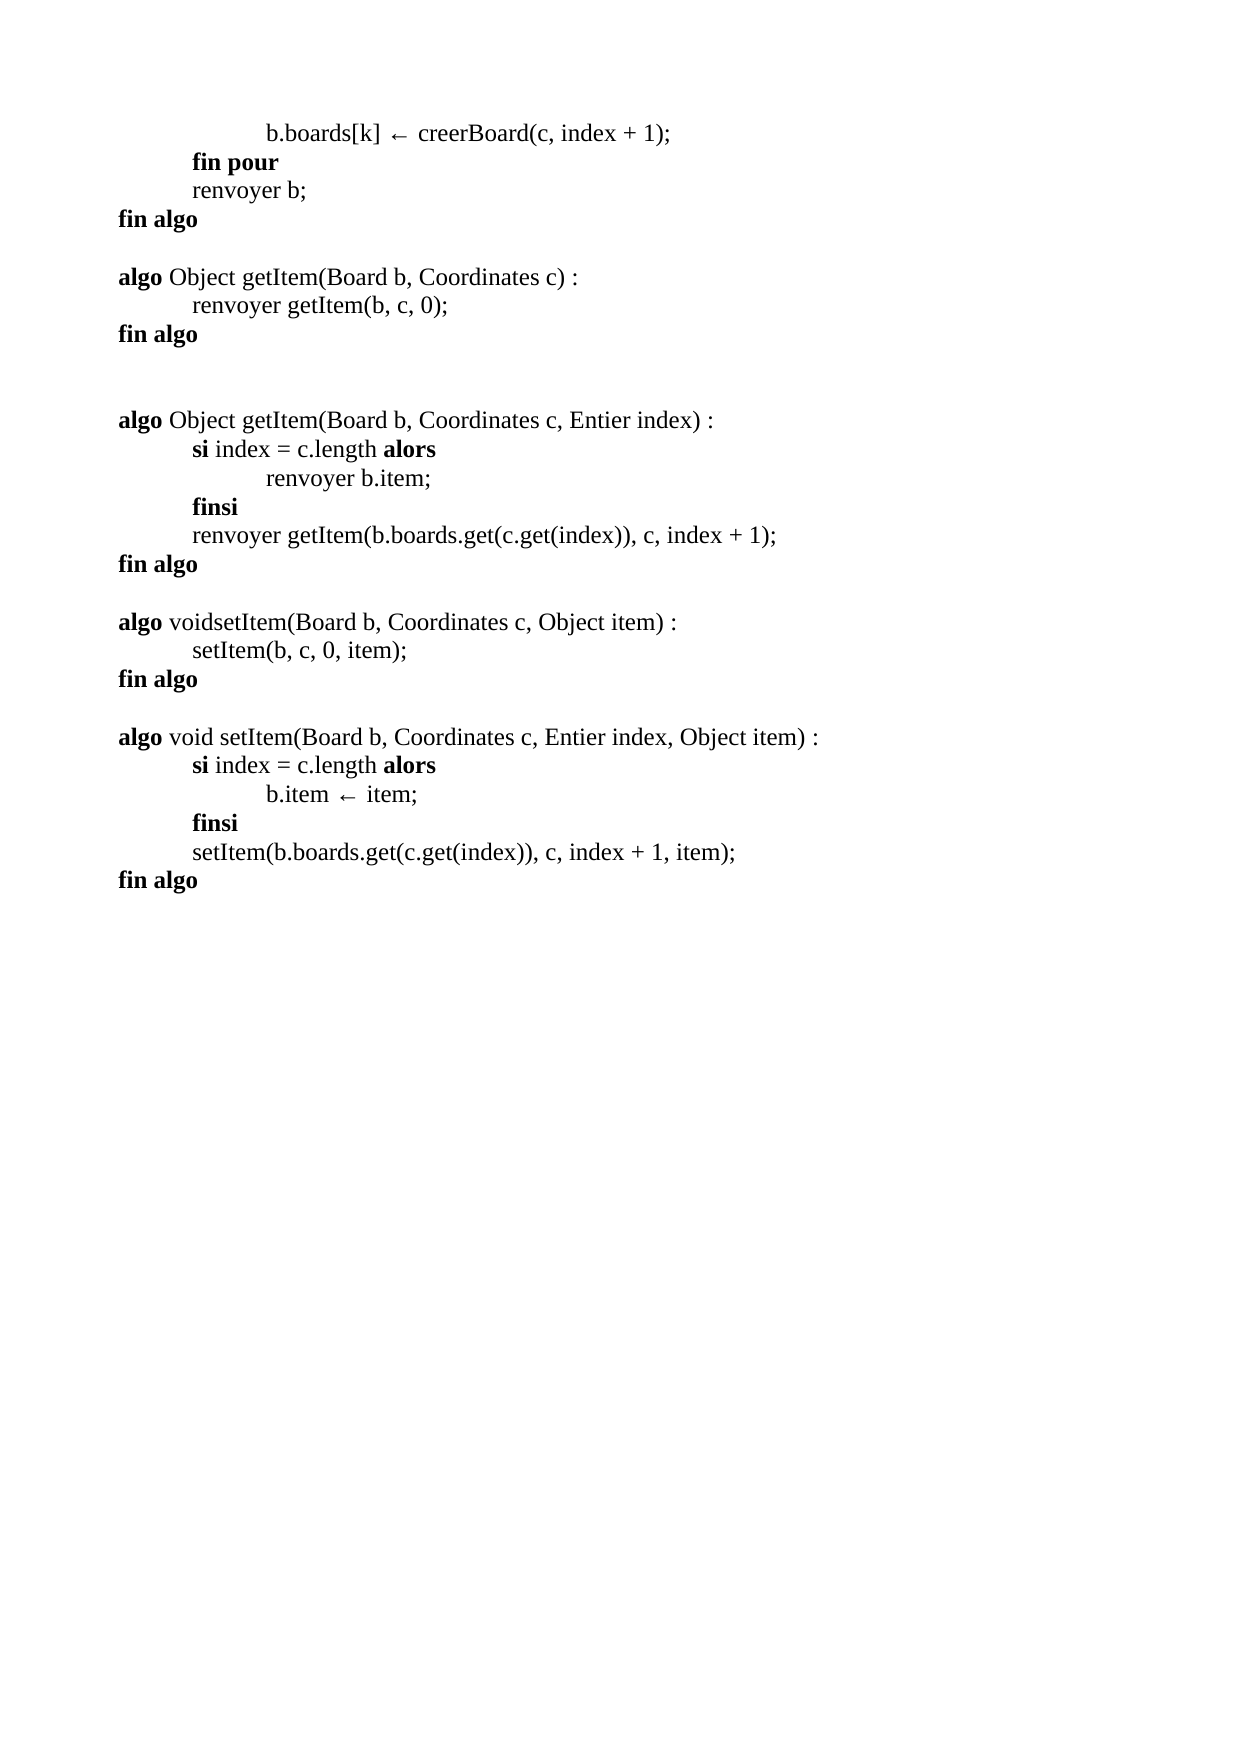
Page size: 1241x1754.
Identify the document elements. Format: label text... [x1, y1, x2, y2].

text finsi [118, 808, 1122, 837]
text fin algo [118, 664, 1122, 693]
text algo Object getItem(Board b, Coordinates c) : [118, 262, 1122, 291]
text fin algo [118, 549, 1122, 578]
text setItem(b.boards.get(c.get(index)), c, index + 1, item); [118, 837, 1122, 866]
text renvoyer b; [118, 176, 1122, 204]
text renvoyer b.item; [118, 463, 1122, 492]
text algo voidsetItem(Board b, Coordinates c, Object item) : [118, 607, 1122, 636]
text si index = c.length alors [118, 434, 1122, 463]
text renvoyer getItem(b.boards.get(c.get(index)), c, index + 1); [118, 521, 1122, 549]
text algo void setItem(Board b, Coordinates c, Entier index, Object item) : [118, 722, 1122, 751]
text renvoyer getItem(b, c, 0); [118, 291, 1122, 319]
text fin algo [118, 866, 1122, 894]
text fin pour [118, 147, 1122, 176]
text b.boards[k] ← creerBoard(c, index + 1); [118, 118, 1122, 147]
text fin algo [118, 204, 1122, 233]
text algo Object getItem(Board b, Coordinates c, Entier index) : [118, 406, 1122, 434]
text fin algo [118, 319, 1122, 348]
text finsi [118, 492, 1122, 521]
text setItem(b, c, 0, item); [118, 636, 1122, 664]
text si index = c.length alors [118, 751, 1122, 779]
text b.item ← item; [118, 779, 1122, 808]
